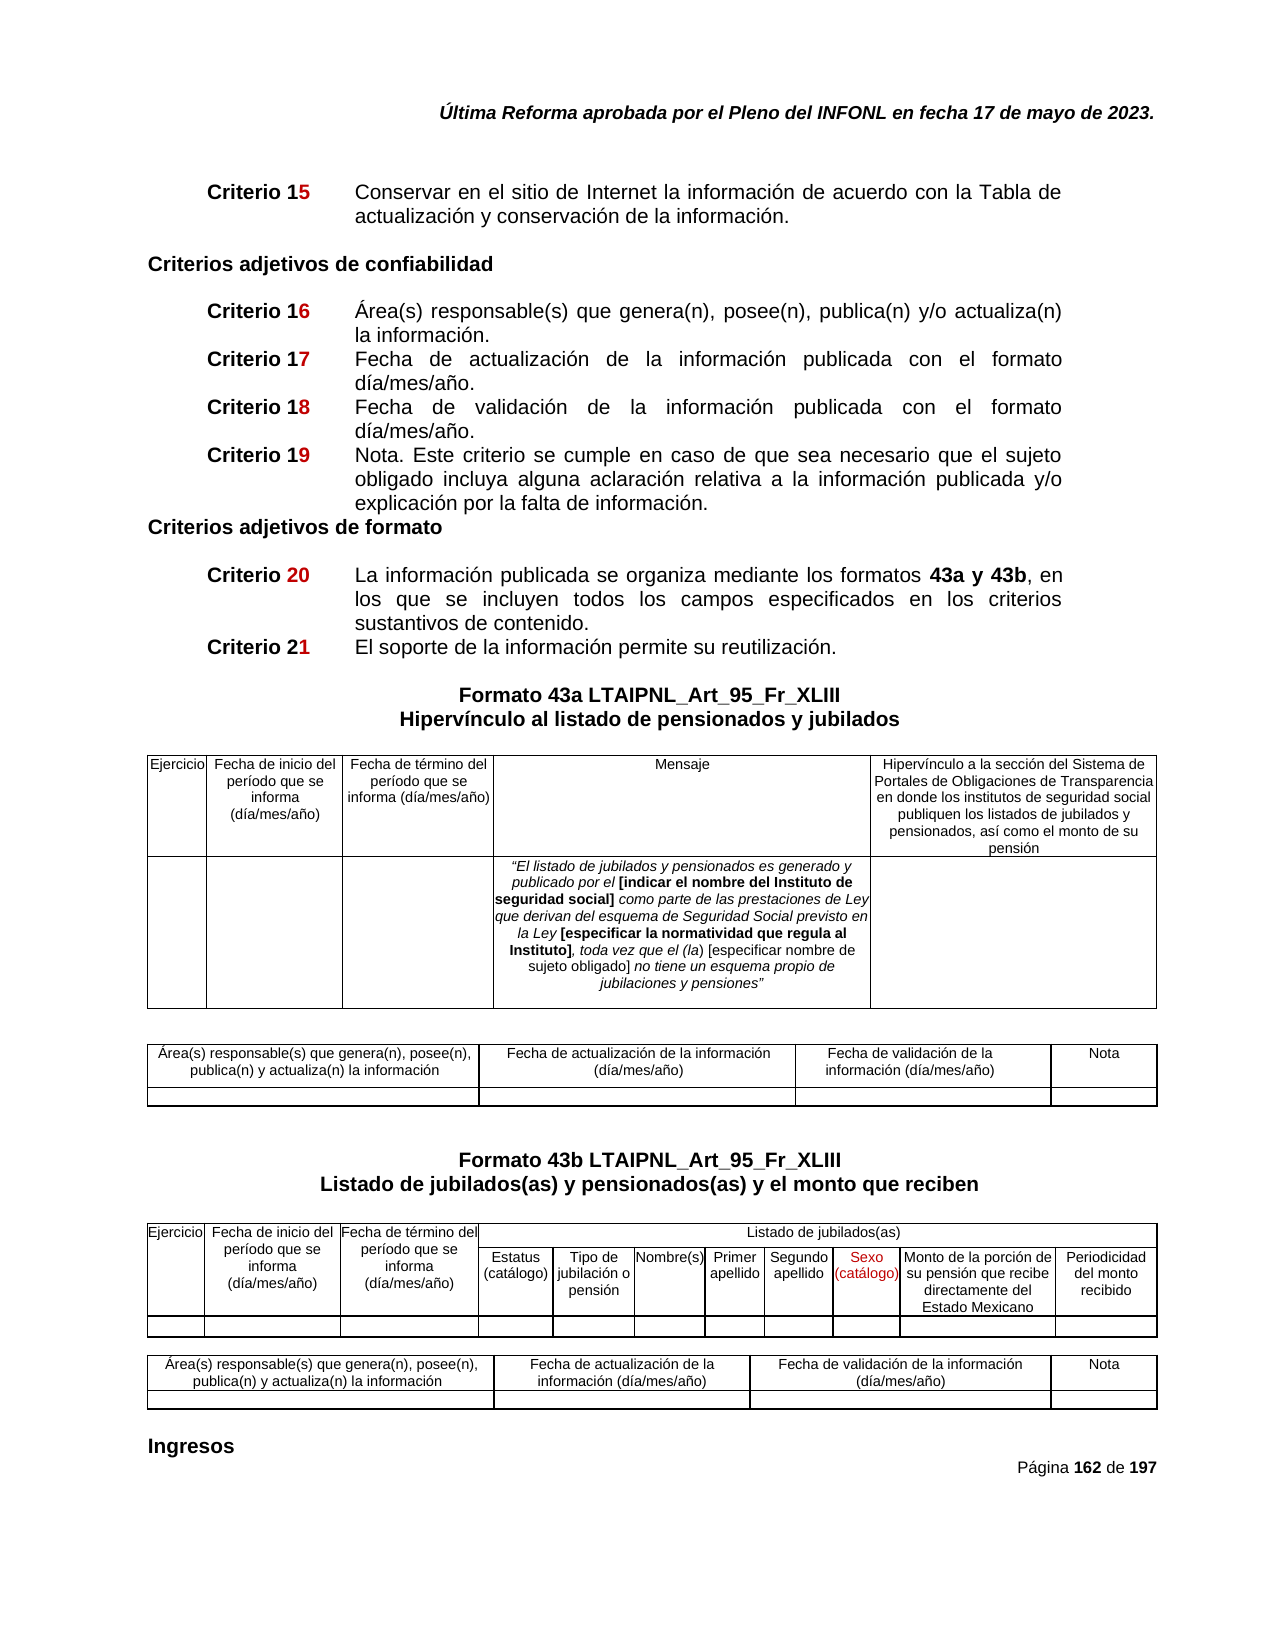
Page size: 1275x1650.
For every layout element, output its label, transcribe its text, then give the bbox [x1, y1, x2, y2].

table_header Ejercicio [148, 756, 206, 856]
table_cell “El listado de jubilados y pensionados es generado y publicado por el [indicar el nombre del Instituto de seguridad social] como parte de las prestaciones de Ley que derivan del esquema de Seguridad Social previsto en la Ley [especificar la normatividad que regula al Instituto], toda vez que el (la) [especificar nombre de sujeto obligado] no tiene un esquema propio de jubilaciones y pensiones” [494, 857, 870, 1008]
table_cell Primer apellido [706, 1248, 764, 1315]
table_header Mensaje [494, 756, 870, 856]
table_cell [1052, 1391, 1156, 1408]
table_cell [480, 1088, 795, 1105]
table_header Fecha de término del período que se informa (día/mes/año) [341, 1224, 478, 1315]
table_cell [871, 857, 1156, 1008]
table_cell [554, 1317, 634, 1336]
table_cell Sexo (catálogo) [834, 1248, 899, 1315]
table_cell [834, 1317, 899, 1336]
table_cell [635, 1317, 704, 1336]
table_header Fecha de validación de la información (día/mes/año) [796, 1045, 1050, 1087]
table_cell [751, 1391, 1050, 1408]
text Criterio 19 Nota. Este criterio se cumple en caso de que sea necesario que el sujeto obligado incluya alguna aclaración relativa a la información publicada y/o explicación por la falta de información. [207, 443, 1063, 515]
table_header Fecha de inicio del período que se informa (día/mes/año) [205, 1224, 340, 1315]
table_cell [148, 1391, 493, 1408]
text Criterio 16 Área(s) responsable(s) que genera(n), posee(n), publica(n) y/o actualiza(n) la información. [207, 299, 1063, 347]
table_cell [148, 1088, 478, 1105]
table_cell [343, 857, 493, 1008]
table_cell [796, 1088, 1050, 1105]
text Criterio 17 Fecha de actualización de la información publicada con el formato día/mes/año. [207, 347, 1063, 395]
text Criterio 15 Conservar en el sitio de Internet la información de acuerdo con la Tabla de actualización y conservación de la información. [207, 179, 1063, 227]
table_cell [205, 1317, 340, 1336]
table_cell [341, 1317, 478, 1336]
text Criterio 18 Fecha de validación de la información publicada con el formato día/mes/año. [207, 395, 1063, 443]
table_header Ejercicio [148, 1224, 204, 1315]
table_header Hipervínculo a la sección del Sistema de Portales de Obligaciones de Transparencia en donde los institutos de seguridad social publiquen los listados de jubilados y pensionados, así como el monto de su pensión [871, 756, 1156, 856]
table_cell [765, 1317, 832, 1336]
table_header Nota [1052, 1356, 1156, 1389]
text Criterios adjetivos de confiabilidad [148, 251, 1068, 275]
text Ingresos [148, 1433, 1157, 1457]
table_cell [148, 1317, 204, 1336]
text Formato 43b LTAIPNL_Art_95_Fr_XLIII [148, 1148, 1152, 1172]
table_cell [495, 1391, 749, 1408]
table_cell Periodicidad del monto recibido [1056, 1248, 1156, 1315]
table_cell [207, 857, 342, 1008]
table_cell [1052, 1088, 1156, 1105]
table_header Listado de jubilados(as) [479, 1224, 1156, 1247]
table_header Nota [1052, 1045, 1156, 1087]
table_cell [706, 1317, 764, 1336]
text Criterios adjetivos de formato [148, 515, 1068, 539]
table_cell [148, 857, 206, 1008]
table_header Área(s) responsable(s) que genera(n), posee(n), publica(n) y actualiza(n) la información [148, 1356, 493, 1389]
table_cell [901, 1317, 1055, 1336]
table_cell Segundo apellido [765, 1248, 832, 1315]
table_cell [479, 1317, 552, 1336]
table_cell Nombre(s) [635, 1248, 704, 1315]
table_cell Monto de la porción de su pensión que recibe directamente del Estado Mexicano [901, 1248, 1055, 1315]
text Criterio 21 El soporte de la información permite su reutilización. [207, 635, 1063, 659]
table_header Fecha de inicio del período que se informa (día/mes/año) [207, 756, 342, 856]
table_header Área(s) responsable(s) que genera(n), posee(n), publica(n) y actualiza(n) la información [148, 1045, 478, 1087]
table_header Fecha de actualización de la información (día/mes/año) [495, 1356, 749, 1389]
table_cell Estatus (catálogo) [479, 1248, 552, 1315]
text Hipervínculo al listado de pensionados y jubilados [148, 707, 1152, 731]
table_cell Tipo de jubilación o pensión [554, 1248, 634, 1315]
table_header Fecha de actualización de la información (día/mes/año) [480, 1045, 795, 1087]
table_cell [1056, 1317, 1156, 1336]
text Formato 43a LTAIPNL_Art_95_Fr_XLIII [148, 683, 1152, 707]
table_header Fecha de validación de la información (día/mes/año) [751, 1356, 1050, 1389]
text Criterio 20 La información publicada se organiza mediante los formatos 43a y 43b, en los que se incluyen todos los campos especificados en los criterios sustantivos de contenido. [207, 563, 1063, 635]
text Listado de jubilados(as) y pensionados(as) y el monto que reciben [148, 1172, 1152, 1196]
table_header Fecha de término del período que se informa (día/mes/año) [343, 756, 493, 856]
